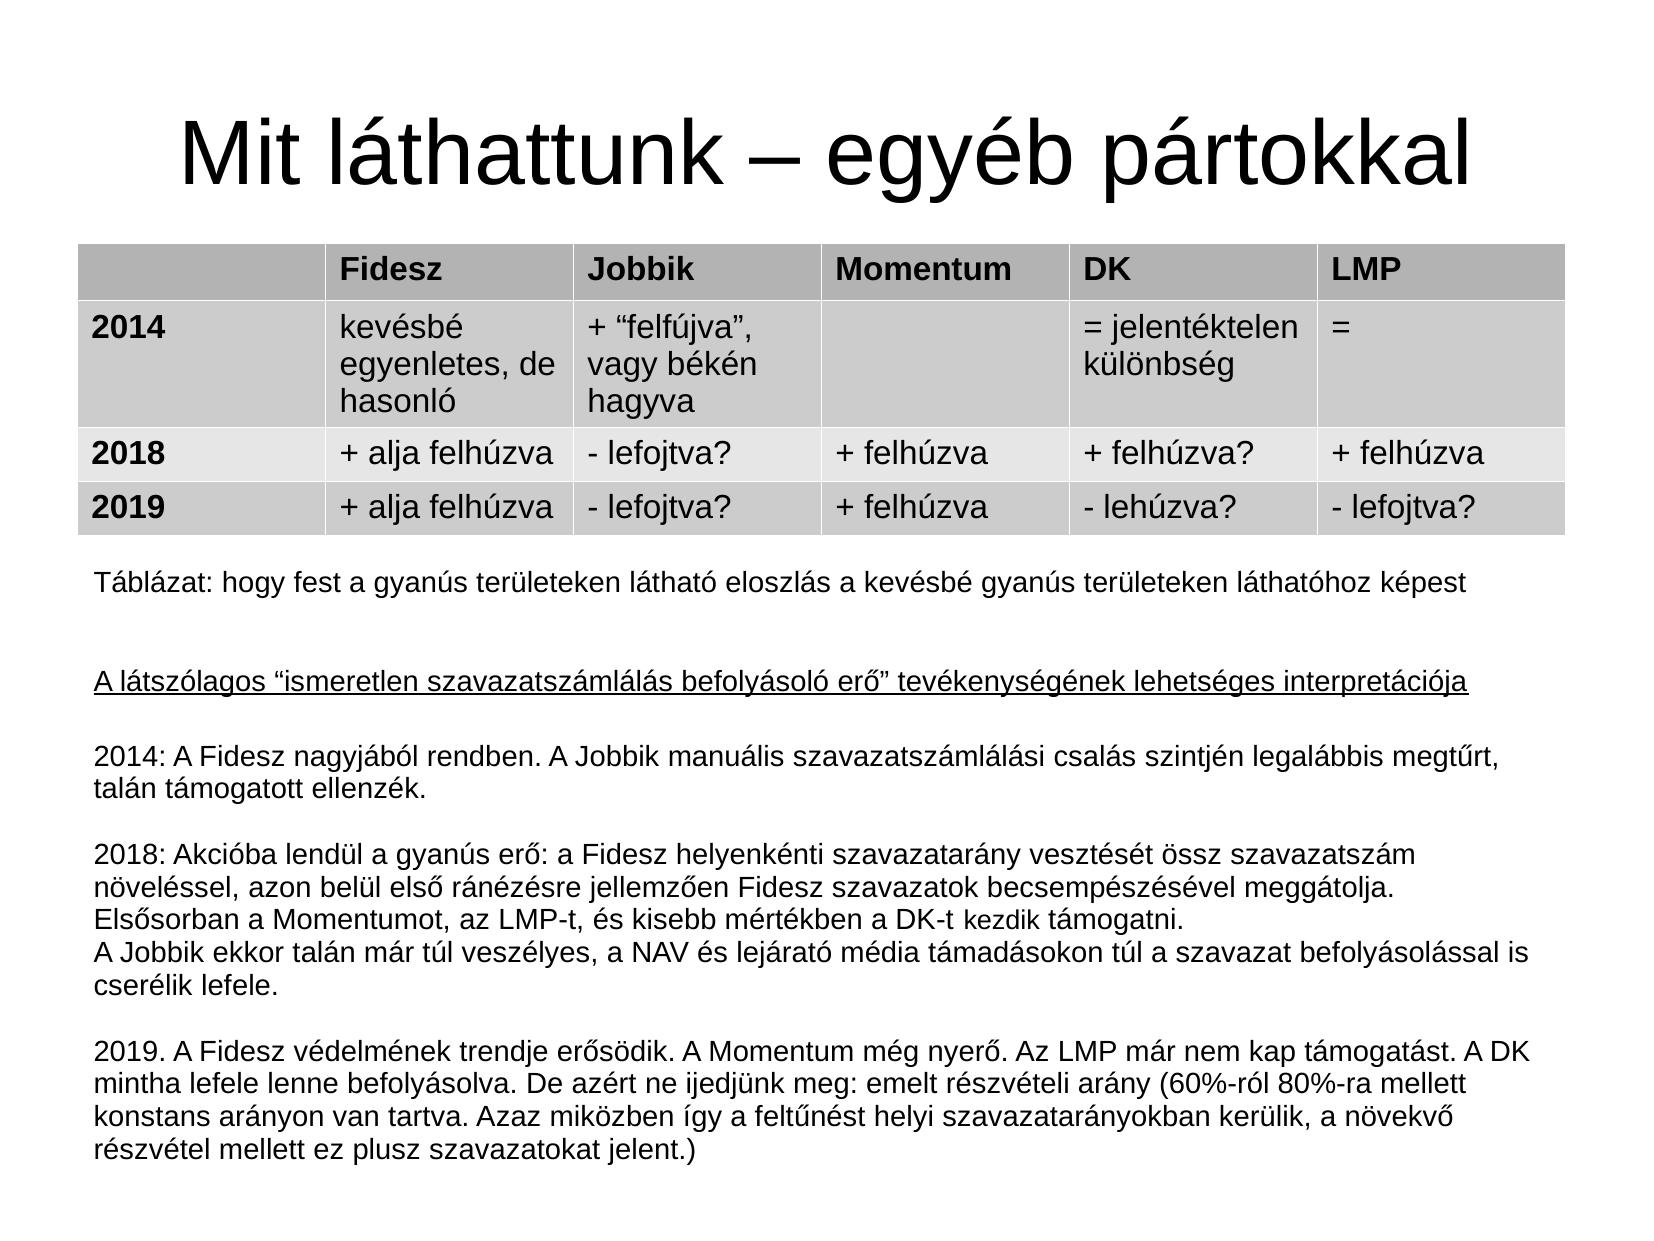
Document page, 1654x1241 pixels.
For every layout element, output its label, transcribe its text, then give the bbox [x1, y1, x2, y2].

table_cell kevésbé egyenletes, de hasonló [326, 301, 573, 427]
text_box Táblázat: hogy fest a gyanús területeken látható eloszlás a kevésbé gyanús területeken láthatóhoz képest A látszólagos “ismeretlen szavazatszámlálás befolyásoló erő” tevékenységének lehetséges interpretációja 2014: A Fidesz nagyjából rendben. A Jobbik manuális szavazatszámlálási csalás szintjén legalábbis megtűrt, talán támogatott ellenzék. 2018: Akcióba lendül a gyanús erő: a Fidesz helyenkénti szavazatarány vesztését össz szavazatszám növeléssel, azon belül első ránézésre jellemzően Fidesz szavazatok becsempészésével meggátolja. Elsősorban a Momentumot, az LMP-t, és kisebb mértékben a DK-t kezdik támogatni. A Jobbik ekkor talán már túl veszélyes, a NAV és lejárató média támadásokon túl a szavazat befolyásolással is cserélik lefele. 2019. A Fidesz védelmének trendje erősödik. A Momentum még nyerő. Az LMP már nem kap támogatást. A DK mintha lefele lenne befolyásolva. De azért ne ijedjünk meg: emelt részvételi arány (60%-ról 80%-ra mellett konstans arányon van tartva. Azaz miközben így a feltűnést helyi szavazatarányokban kerülik, a növekvő részvétel mellett ez plusz szavazatokat jelent.) [78, 559, 1562, 1187]
table_cell - lefojtva? [574, 482, 821, 535]
table_cell [822, 301, 1069, 427]
table_cell 2019 [78, 482, 325, 535]
table_header DK [1070, 244, 1317, 300]
table_cell + alja felhúzva [326, 482, 573, 535]
title Mit láthattunk – egyéb pártokkal [82, 49, 1571, 257]
table_header Jobbik [574, 244, 821, 300]
table_cell + felhúzva? [1070, 428, 1317, 481]
table_cell - lefojtva? [574, 428, 821, 481]
table_cell + felhúzva [822, 428, 1069, 481]
table_cell + alja felhúzva [326, 428, 573, 481]
table_cell - lefojtva? [1318, 482, 1565, 535]
table_header Momentum [822, 244, 1069, 300]
table_cell + “felfújva”, vagy békén hagyva [574, 301, 821, 427]
table_cell 2014 [78, 301, 325, 427]
table_cell = jelentéktelen különbség [1070, 301, 1317, 427]
table_header [78, 244, 325, 300]
table_cell = [1318, 301, 1565, 427]
table_header LMP [1318, 244, 1565, 300]
table_header Fidesz [326, 244, 573, 300]
table_cell - lehúzva? [1070, 482, 1317, 535]
table_cell + felhúzva [822, 482, 1069, 535]
table_cell 2018 [78, 428, 325, 481]
table_cell + felhúzva [1318, 428, 1565, 481]
